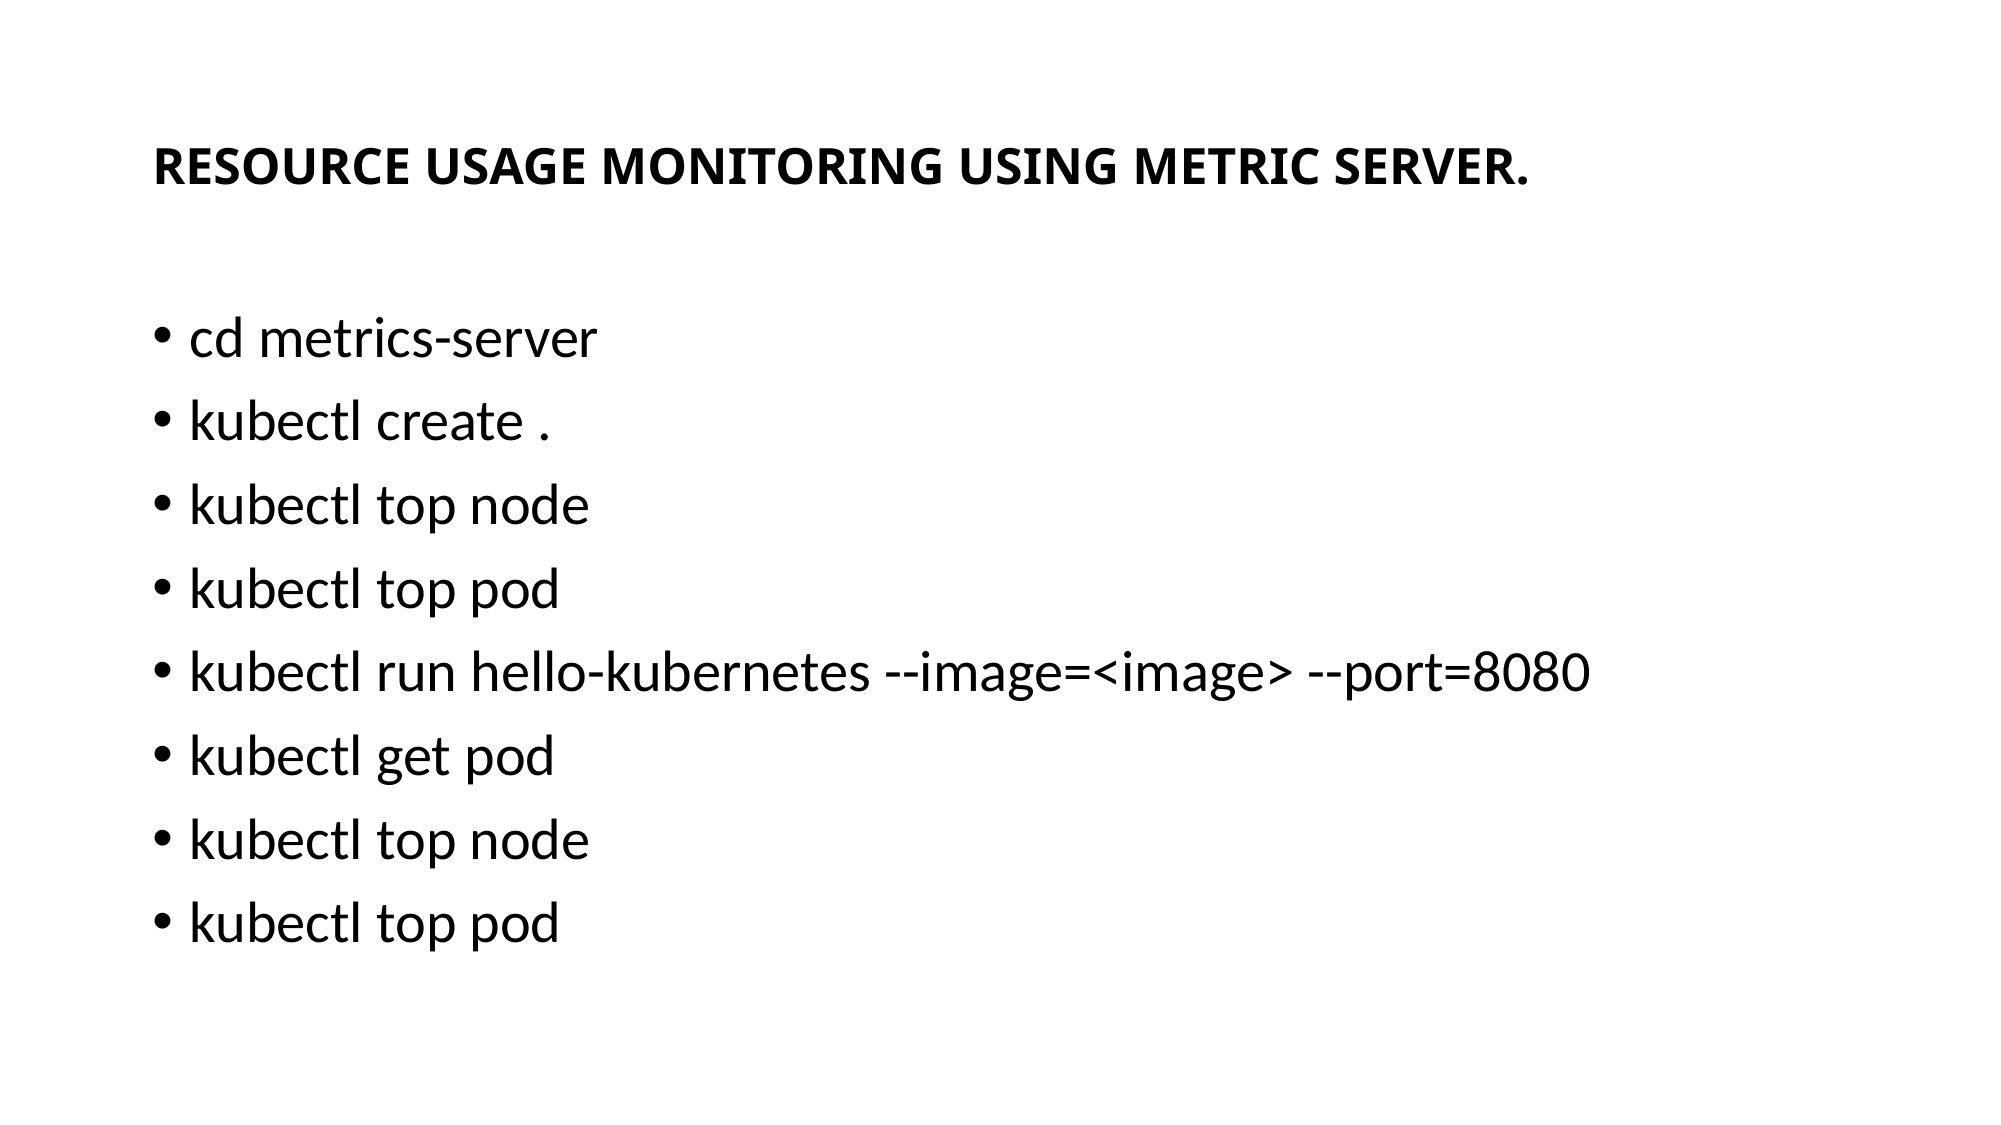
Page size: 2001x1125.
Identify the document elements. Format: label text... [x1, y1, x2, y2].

title RESOURCE USAGE MONITORING USING METRIC SERVER. [137, 59, 1863, 278]
list cd metrics-server kubectl create . kubectl top node kubectl top pod kubectl run hello-kubernetes --image=<image> --port=8080 kubectl get pod kubectl top node kubectl top pod [137, 299, 1863, 1014]
